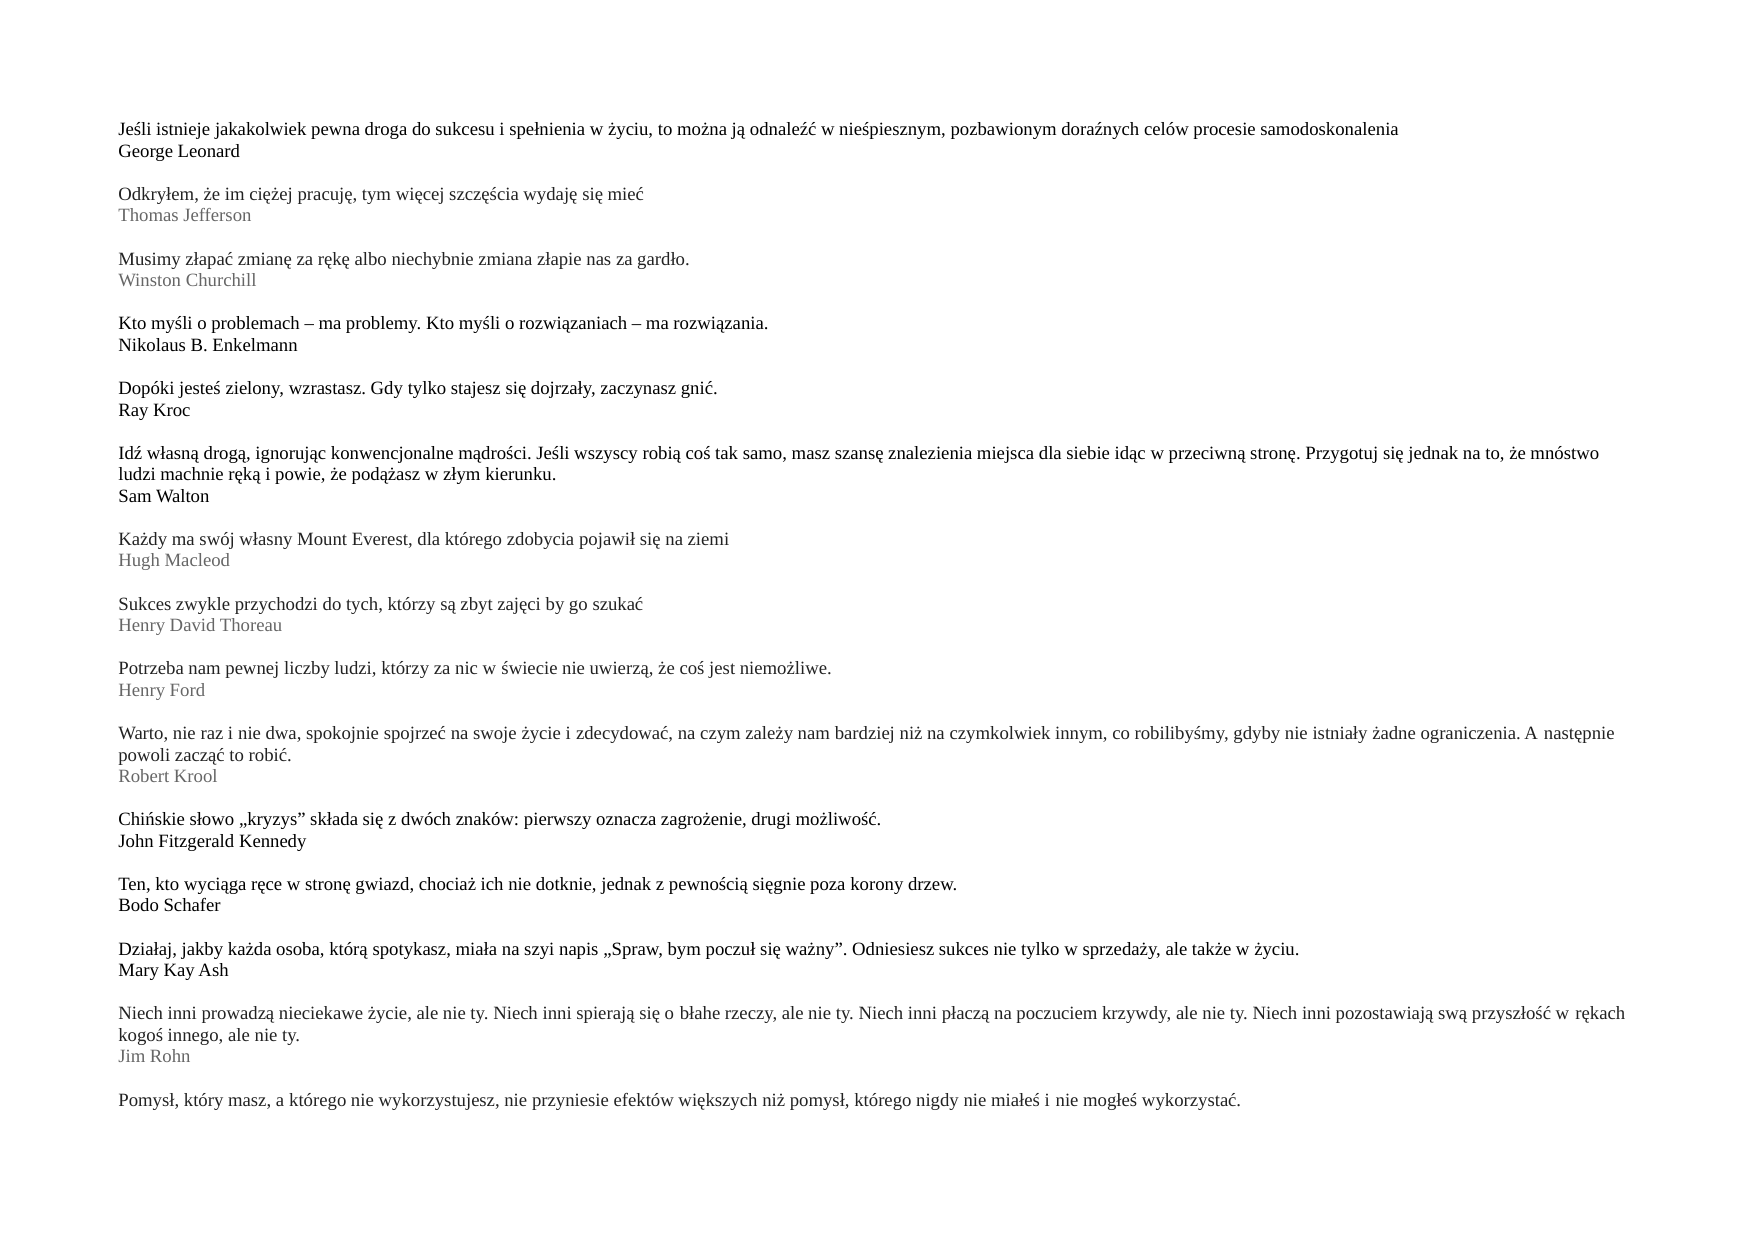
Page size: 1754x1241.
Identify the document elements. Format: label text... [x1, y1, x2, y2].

text Henry Ford [118, 679, 1636, 700]
text Każdy ma swój własny Mount Everest, dla którego zdobycia pojawił się na ziemi [118, 528, 1636, 549]
text Potrzeba nam pewnej liczby ludzi, którzy za nic w świecie nie uwierzą, że coś jest niemożliwe. [118, 657, 1636, 679]
text Niech inni prowadzą nieciekawe życie, ale nie ty. Niech inni spierają się o błahe rzeczy, ale nie ty. Niech inni płaczą na poczuciem krzywdy, ale nie ty. Niech inni pozostawiają swą przyszłość w rękach kogoś innego, ale nie ty. [118, 1002, 1636, 1045]
text Warto, nie raz i nie dwa, spokojnie spojrzeć na swoje życie i zdecydować, na czym zależy nam bardziej niż na czymkolwiek innym, co robilibyśmy, gdyby nie istniały żadne ograniczenia. A następnie powoli zacząć to robić. [118, 722, 1636, 765]
text Winston Churchill [118, 269, 1636, 291]
text Pomysł, który masz, a którego nie wykorzystujesz, nie przyniesie efektów większych niż pomysł, którego nigdy nie miałeś i nie mogłeś wykorzystać. [118, 1088, 1636, 1110]
text Musimy złapać zmianę za rękę albo niechybnie zmiana złapie nas za gardło. [118, 247, 1636, 269]
text Jim Rohn [118, 1045, 1636, 1067]
text Jeśli istnieje jakakolwiek pewna droga do sukcesu i spełnienia w życiu, to można ją odnaleźć w nieśpiesznym, pozbawionym doraźnych celów procesie samodoskonalenia [118, 118, 1636, 140]
text Chińskie słowo „kryzys” składa się z dwóch znaków: pierwszy oznacza zagrożenie, drugi możliwość. [118, 808, 1636, 830]
text Hugh Macleod [118, 549, 1636, 571]
text Dopóki jesteś zielony, wzrastasz. Gdy tylko stajesz się dojrzały, zaczynasz gnić. [118, 377, 1636, 398]
text Bodo Schafer [118, 894, 1636, 916]
text Ray Kroc [118, 398, 1636, 420]
text Idź własną drogą, ignorując konwencjonalne mądrości. Jeśli wszyscy robią coś tak samo, masz szansę znalezienia miejsca dla siebie idąc w przeciwną stronę. Przygotuj się jednak na to, że mnóstwo ludzi machnie ręką i powie, że podążasz w złym kierunku. [118, 442, 1636, 485]
text George Leonard [118, 140, 1636, 161]
text Robert Krool [118, 765, 1636, 787]
text Ten, kto wyciąga ręce w stronę gwiazd, chociaż ich nie dotknie, jednak z pewnością sięgnie poza korony drzew. [118, 873, 1636, 894]
text Mary Kay Ash [118, 959, 1636, 981]
text Sam Walton [118, 485, 1636, 506]
text Sukces zwykle przychodzi do tych, którzy są zbyt zajęci by go szukać [118, 592, 1636, 614]
text Henry David Thoreau [118, 614, 1636, 636]
text Thomas Jefferson [118, 204, 1636, 226]
text Działaj, jakby każda osoba, którą spotykasz, miała na szyi napis „Spraw, bym poczuł się ważny”. Odniesiesz sukces nie tylko w sprzedaży, ale także w życiu. [118, 937, 1636, 959]
text John Fitzgerald Kennedy [118, 830, 1636, 851]
text Odkryłem, że im ciężej pracuję, tym więcej szczęścia wydaję się mieć [118, 183, 1636, 204]
text Kto myśli o problemach – ma problemy. Kto myśli o rozwiązaniach – ma rozwiązania. [118, 312, 1636, 334]
text Nikolaus B. Enkelmann [118, 334, 1636, 355]
